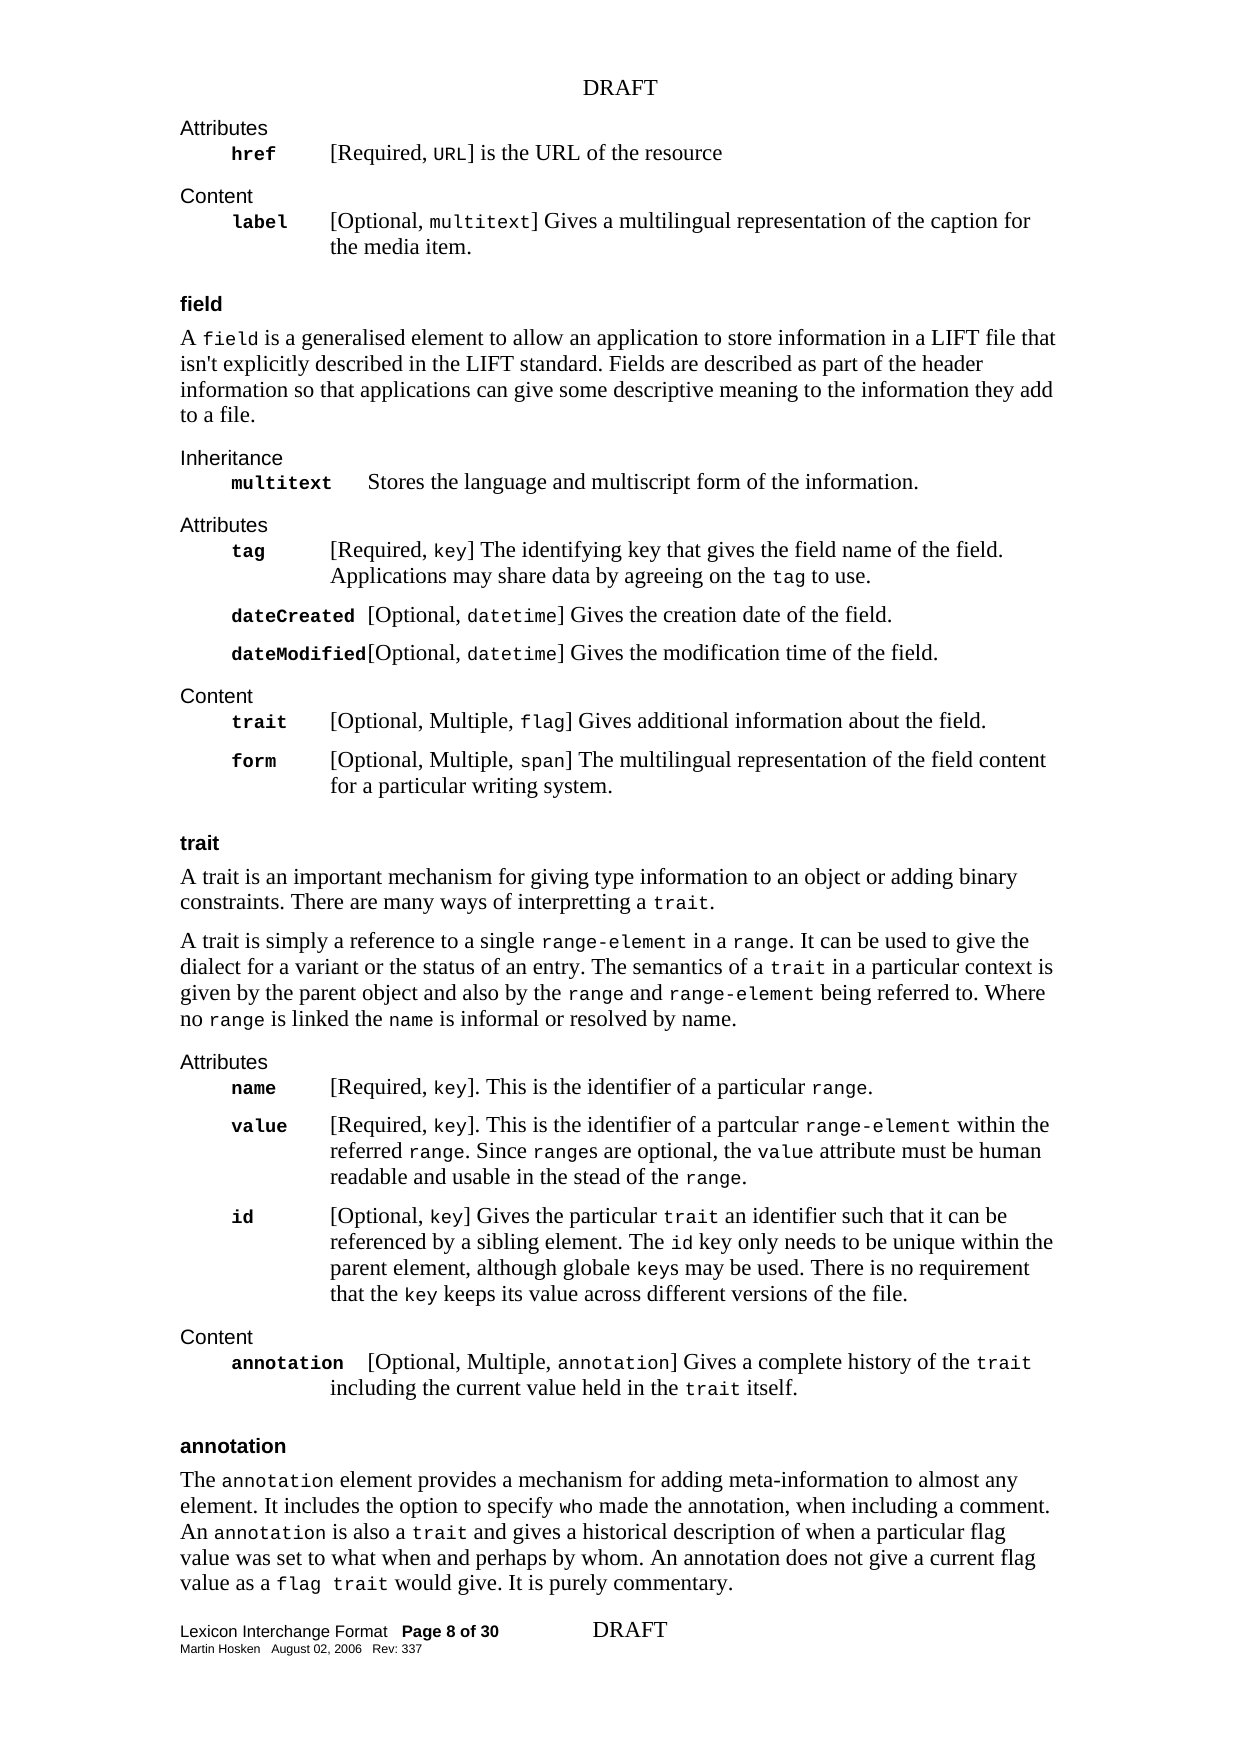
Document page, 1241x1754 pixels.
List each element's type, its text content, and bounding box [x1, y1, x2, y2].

text trait [Optional, Multiple, flag] Gives additional information about the field. [231, 708, 1061, 734]
text annotation [Optional, Multiple, annotation] Gives a complete history of the trait including the current value held in the trait itself. [231, 1349, 1061, 1401]
subtitle Attributes [180, 514, 1061, 537]
subtitle Inheritance [180, 446, 1061, 469]
subtitle field [180, 293, 1061, 316]
subtitle Content [180, 185, 1061, 208]
subtitle annotation [180, 1434, 1061, 1458]
subtitle Attributes [180, 1050, 1061, 1074]
text The annotation element provides a mechanism for adding meta-information to almost any element. It includes the option to specify who made the annotation, when including a comment. An annotation is also a trait and gives a historical description of when a particular flag value was set to what when and perhaps by whom. An annotation does not give a current flag value as a flag trait would give. It is purely commentary. [180, 1467, 1061, 1596]
subtitle trait [180, 832, 1061, 855]
subtitle Content [180, 685, 1061, 708]
subtitle Attributes [180, 117, 1061, 140]
text form [Optional, Multiple, span] The multilingual representation of the field content for a particular writing system. [231, 747, 1061, 798]
text A trait is an important mechanism for giving type information to an object or adding binary constraints. There are many ways of interpretting a trait. [180, 864, 1061, 915]
text value [Required, key]. This is the identifier of a partcular range-element within the referred range. Since ranges are optional, the value attribute must be human readable and usable in the stead of the range. [231, 1112, 1061, 1190]
text dateModified [Optional, datetime] Gives the modification time of the field. [231, 640, 1061, 666]
text name [Required, key]. This is the identifier of a particular range. [231, 1074, 1061, 1100]
text label [Optional, multitext] Gives a multilingual representation of the caption for the media item. [231, 208, 1061, 259]
text tag [Required, key] The identifying key that gives the field name of the field. Applications may share data by agreeing on the tag to use. [231, 537, 1061, 589]
text href [Required, URL] is the URL of the resource [231, 140, 1061, 166]
text dateCreated [Optional, datetime] Gives the creation date of the field. [231, 602, 1061, 628]
text multitext Stores the language and multiscript form of the information. [231, 469, 1061, 495]
text id [Optional, key] Gives the particular trait an identifier such that it can be referenced by a sibling element. The id key only needs to be unique within the parent element, although globale keys may be used. There is no requirement that the key keeps its value across different versions of the file. [231, 1203, 1061, 1307]
subtitle Content [180, 1326, 1061, 1349]
text A trait is simply a reference to a single range-element in a range. It can be used to give the dialect for a variant or the status of an entry. The semantics of a trait in a particular context is given by the parent object and also by the range and range-element being referred to. Where no range is linked the name is informal or resolved by name. [180, 928, 1061, 1032]
text A field is a generalised element to allow an application to store information in a LIFT file that isn't explicitly described in the LIFT standard. Fields are described as part of the header information so that applications can give some descriptive meaning to the information they add to a file. [180, 325, 1061, 427]
